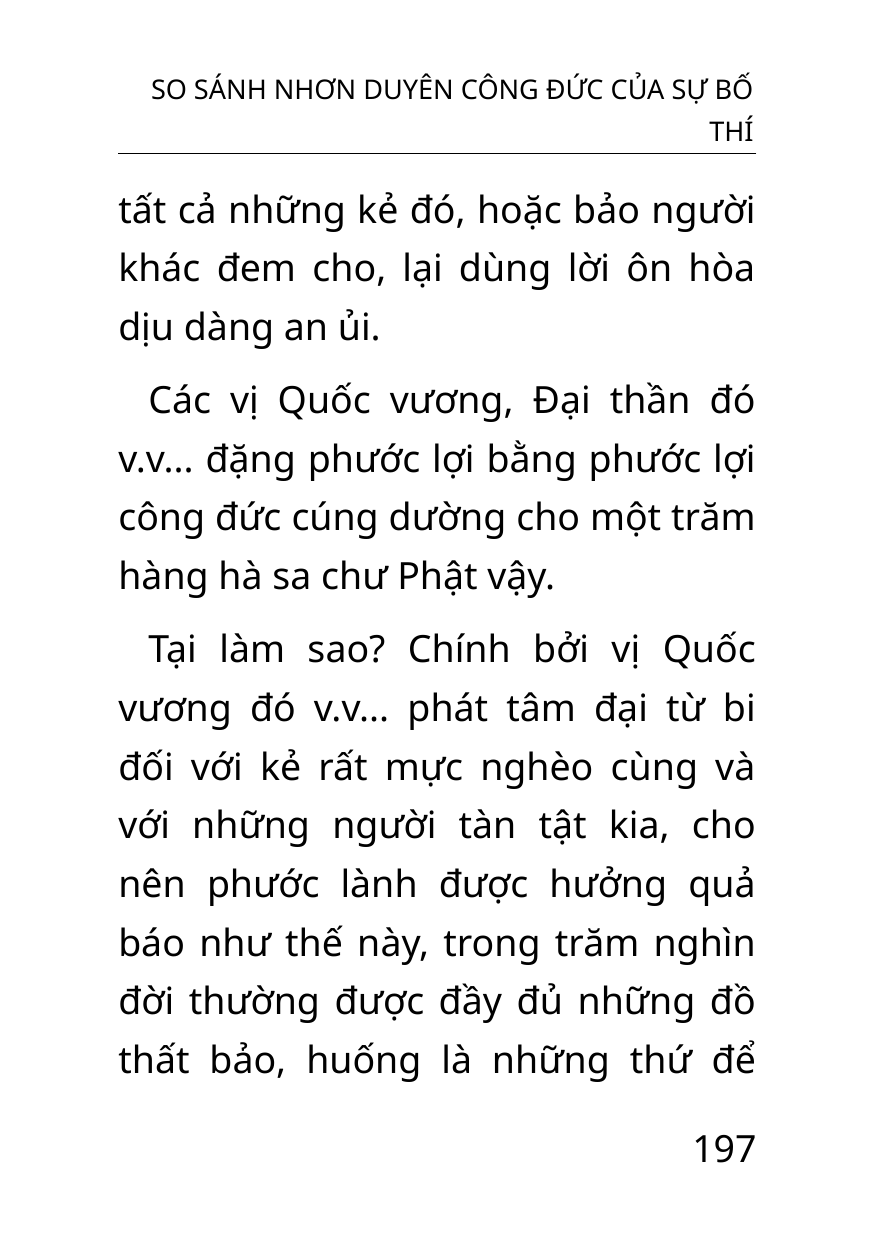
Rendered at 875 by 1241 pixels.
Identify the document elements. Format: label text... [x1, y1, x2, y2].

text Các vị Quốc vương, Đại thần đó v.v... đặng phước lợi bằng phước lợi công đức cúng dường cho một trăm hàng hà sa chư Phật vậy. [118, 373, 756, 600]
text Tại làm sao? Chính bởi vị Quốc vương đó v.v... phát tâm đại từ bi đối với kẻ rất mực nghèo cùng và với những người tàn tật kia, cho nên phước lành được hưởng quả báo như thế này, trong trăm nghìn đời thường được đầy đủ những đồ thất bảo, huống là những thứ để [118, 623, 756, 1084]
text tất cả những kẻ đó, hoặc bảo người khác đem cho, lại dùng lời ôn hòa dịu dàng an ủi. [118, 183, 756, 351]
